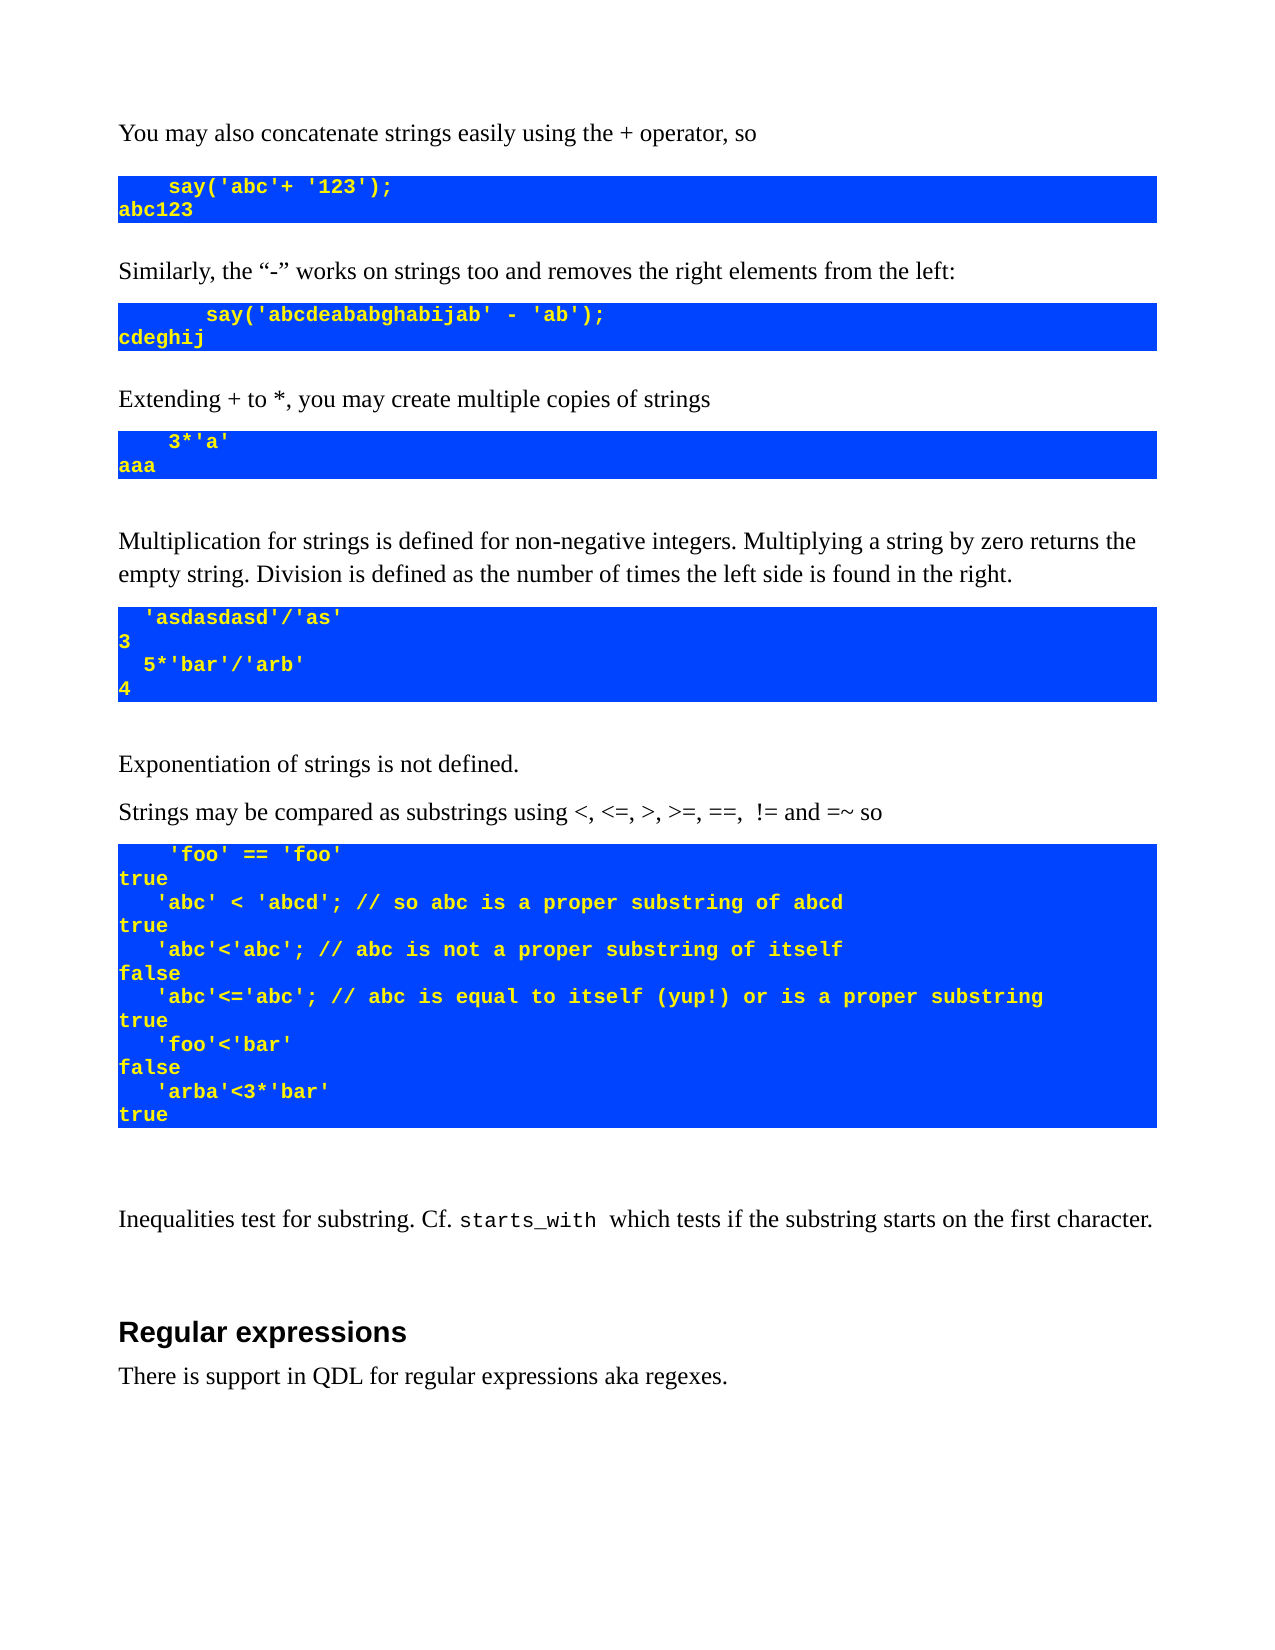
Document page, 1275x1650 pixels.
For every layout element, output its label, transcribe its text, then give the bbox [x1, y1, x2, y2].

text Exponentiation of strings is not defined. [118, 749, 1157, 778]
text false [118, 1057, 1157, 1081]
text Multiplication for strings is defined for non-negative integers. Multiplying a string by zero returns the empty string. Division is defined as the number of times the left side is found in the right. [118, 526, 1157, 588]
text There is support in QDL for regular expressions aka regexes. [118, 1361, 1157, 1390]
text 'asdasdasd'/'as' [118, 607, 1157, 631]
text 4 [118, 678, 1157, 702]
text 'foo' == 'foo' [118, 844, 1157, 868]
text 3*'a' [118, 431, 1157, 455]
text Similarly, the “-” works on strings too and removes the right elements from the left: [118, 223, 1157, 285]
text You may also concatenate strings easily using the + operator, so [118, 118, 1157, 176]
subtitle Regular expressions [118, 1315, 1157, 1349]
text 'abc'<'abc'; // abc is not a proper substring of itself [118, 939, 1157, 963]
text say('abc'+ '123'); [118, 176, 1157, 199]
text false [118, 963, 1157, 986]
text 'foo'<'bar' [118, 1033, 1157, 1057]
text abc123 [118, 199, 1157, 223]
text 'arba'<3*'bar' [118, 1081, 1157, 1104]
text 5*'bar'/'arb' [118, 654, 1157, 678]
text true [118, 1104, 1157, 1128]
text 'abc'<='abc'; // abc is equal to itself (yup!) or is a proper substring [118, 986, 1157, 1010]
text true [118, 915, 1157, 939]
text true [118, 1010, 1157, 1033]
text say('abcdeababghabijab' - 'ab'); [118, 303, 1157, 327]
text Extending + to *, you may create multiple copies of strings [118, 351, 1157, 413]
text cdeghij [118, 327, 1157, 351]
text aaa [118, 455, 1157, 479]
text 'abc' < 'abcd'; // so abc is a proper substring of abcd [118, 892, 1157, 915]
text Strings may be compared as substrings using <, <=, >, >=, ==, != and =~ so [118, 797, 1157, 826]
text 3 [118, 631, 1157, 654]
text Inequalities test for substring. Cf. starts_with which tests if the substring starts on the first character. [118, 1204, 1157, 1234]
text true [118, 868, 1157, 892]
